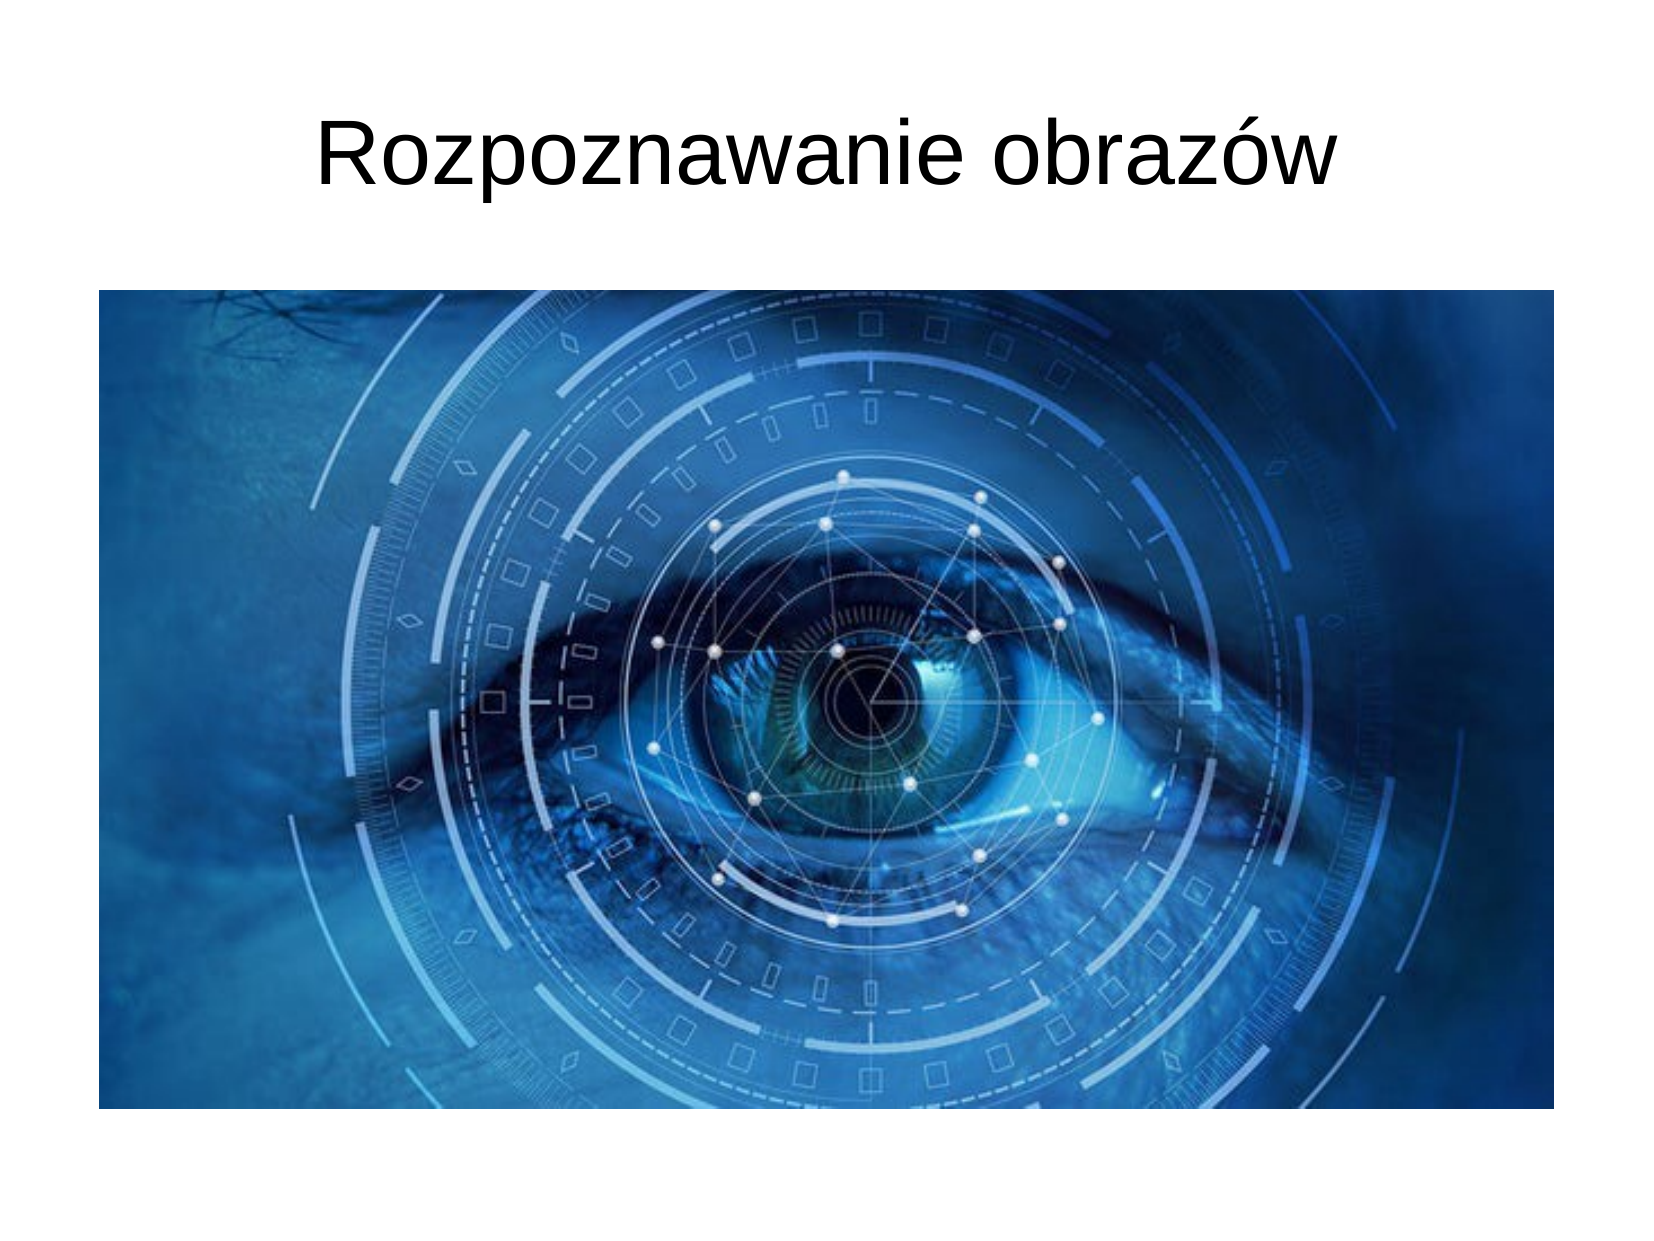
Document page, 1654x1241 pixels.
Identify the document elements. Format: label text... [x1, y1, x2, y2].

title Rozpoznawanie obrazów [82, 49, 1571, 257]
picture [99, 290, 1554, 1109]
